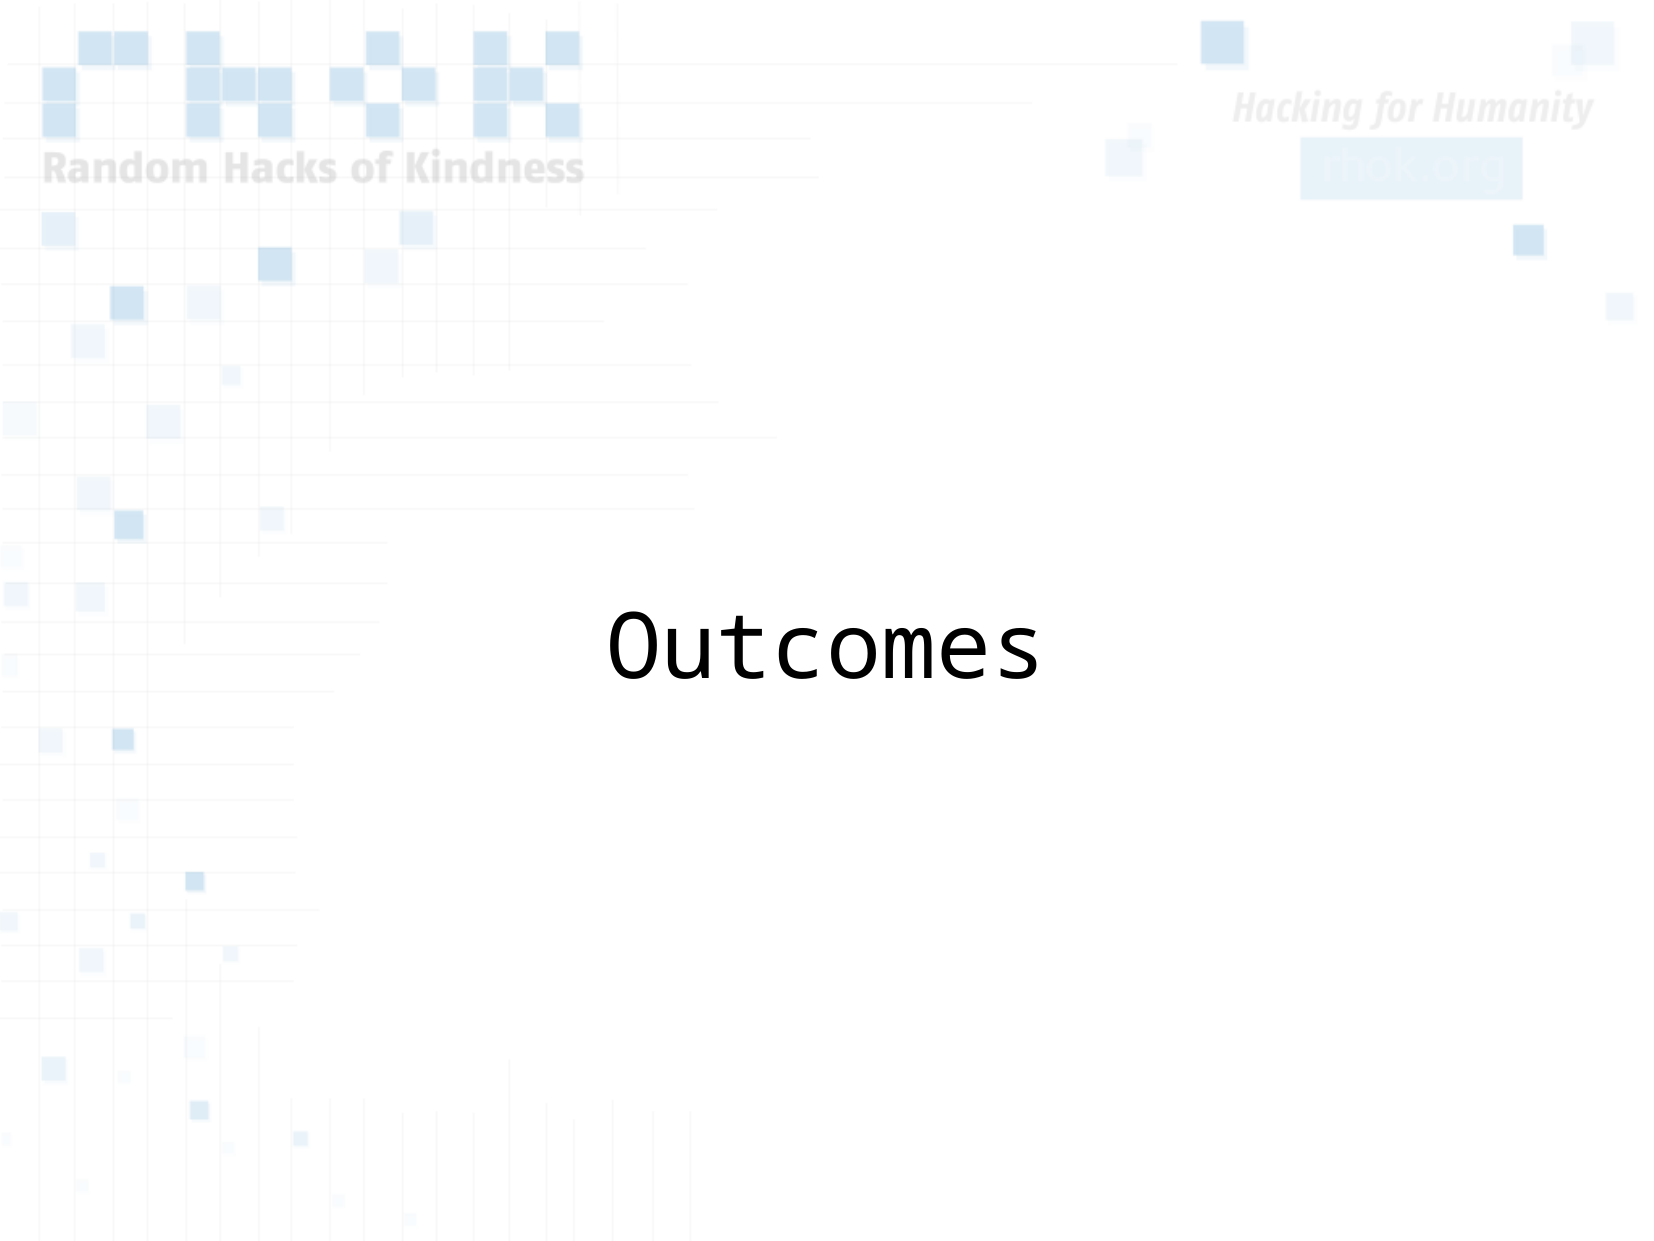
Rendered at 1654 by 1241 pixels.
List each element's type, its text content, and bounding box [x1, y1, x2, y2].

title Outcomes [82, 540, 1571, 748]
picture [0, 0, 1654, 1241]
